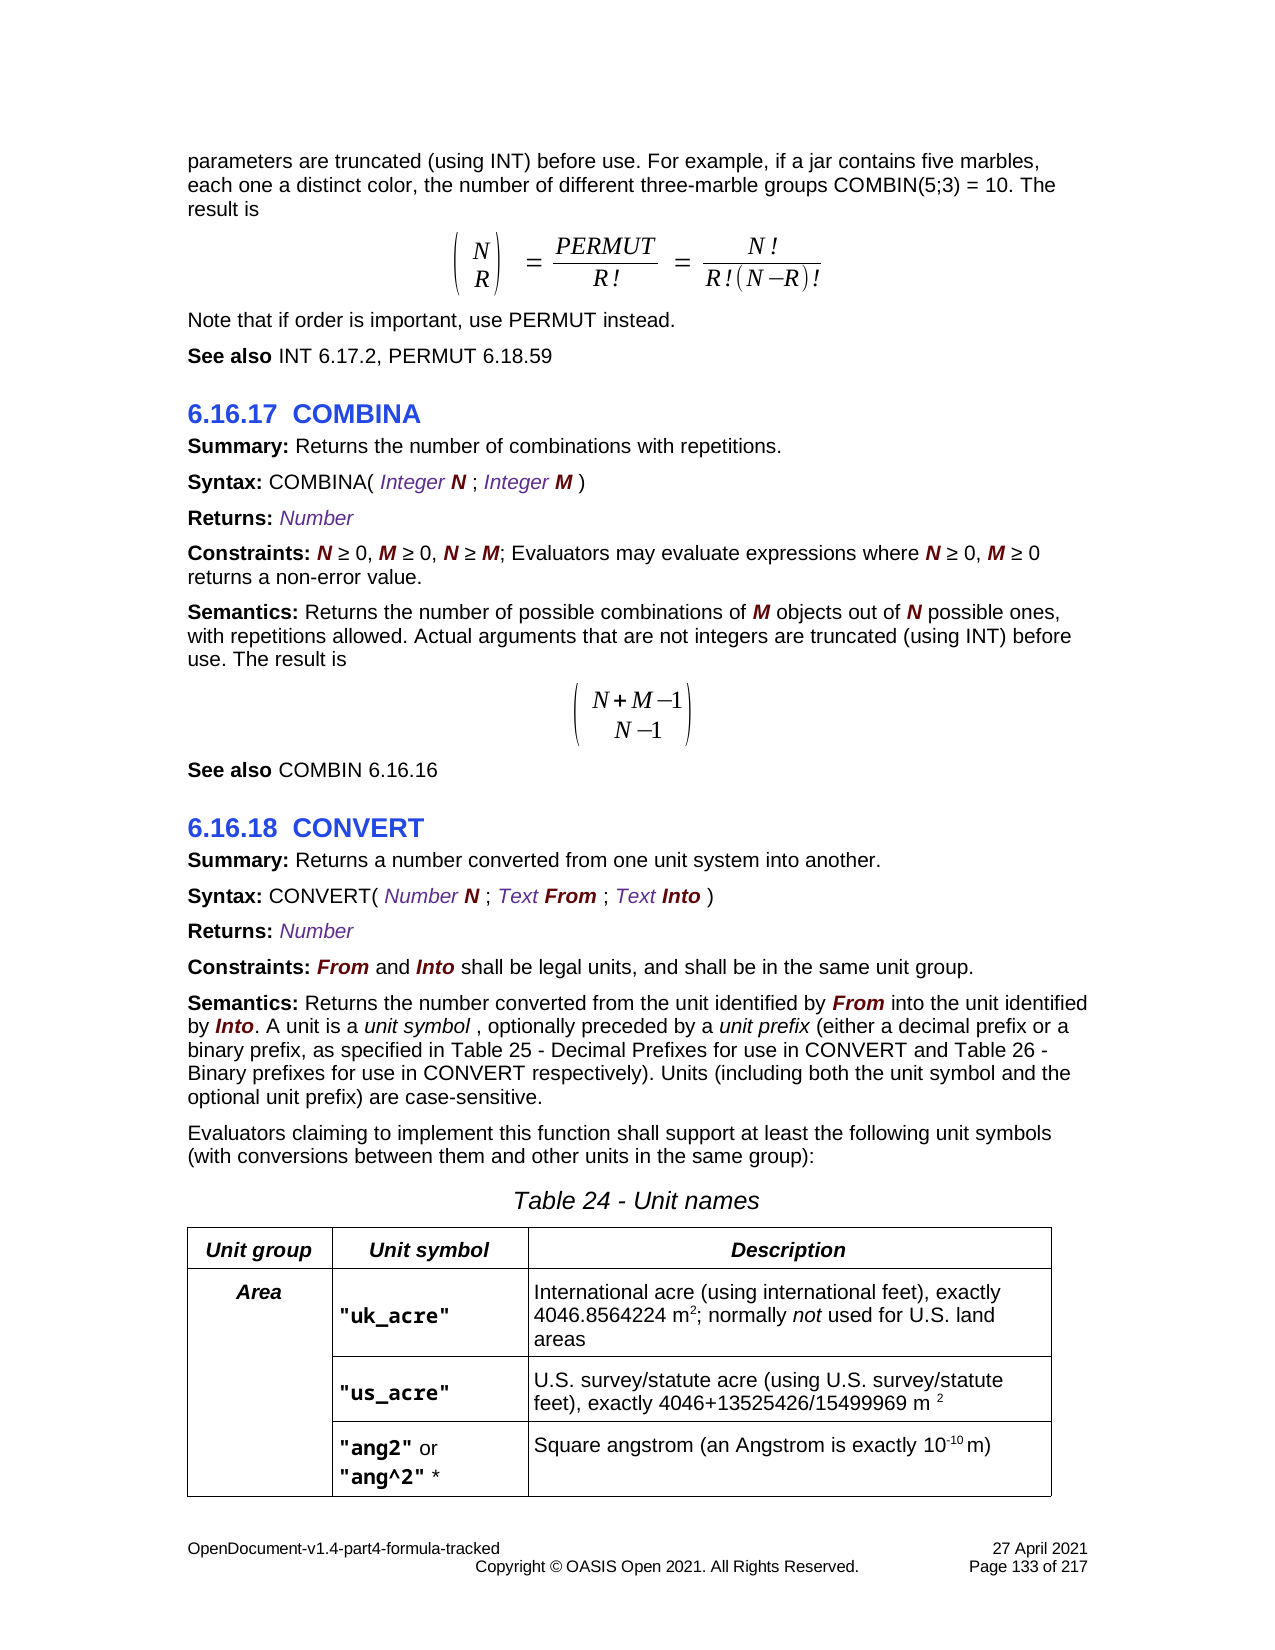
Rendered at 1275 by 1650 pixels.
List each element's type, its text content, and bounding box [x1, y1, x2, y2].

text Summary: Returns a number converted from one unit system into another. [187, 849, 1088, 872]
text Returns: Number [187, 506, 1088, 529]
text See also COMBIN 6.16.16 [187, 758, 1088, 782]
table_cell International acre (using international feet), exactly 4046.8564224 m2; normally not used for U.S. land areas [529, 1269, 1051, 1356]
table_header Unit group [188, 1228, 332, 1268]
text Evaluators claiming to implement this function shall support at least the following unit symbols (with conversions between them and other units in the same group): [187, 1121, 1088, 1168]
text parameters are truncated (using INT) before use. For example, if a jar contains five marbles, each one a distinct color, the number of different three-marble groups COMBIN(5;3) = 10. The result is [187, 150, 1088, 221]
text Semantics: Returns the number converted from the unit identified by From into the unit identified by Into. A unit is a unit symbol , optionally preceded by a unit prefix (either a decimal prefix or a binary prefix, as specified in Table 25 - Decimal Prefixes for use in CONVERT and Table 26 - Binary prefixes for use in CONVERT respectively). Units (including both the unit symbol and the optional unit prefix) are case-sensitive. [187, 991, 1088, 1109]
table_cell "uk_acre" [333, 1269, 528, 1356]
text Table 24 - Unit names [187, 1187, 1088, 1214]
table_cell Area [188, 1269, 332, 1496]
table_cell "us_acre" [333, 1357, 528, 1421]
table_header Description [529, 1228, 1051, 1268]
text See also INT 6.17.2, PERMUT 6.18.59 [187, 344, 1088, 368]
table_cell Square angstrom (an Angstrom is exactly 10-10 m) [529, 1422, 1051, 1496]
text Constraints: N ≥ 0, M ≥ 0, N ≥ M; Evaluators may evaluate expressions where N ≥ 0, M ≥ 0 returns a non-error value. [187, 542, 1088, 589]
text Returns: Number [187, 920, 1088, 943]
table_header Unit symbol [333, 1228, 528, 1268]
table_cell U.S. survey/statute acre (using U.S. survey/statute feet), exactly 4046+13525426/15499969 m 2 [529, 1357, 1051, 1421]
text Syntax: CONVERT( Number N ; Text From ; Text Into ) [187, 884, 1088, 908]
text Constraints: From and Into shall be legal units, and shall be in the same unit group. [187, 956, 1088, 979]
text Syntax: COMBINA( Integer N ; Integer M ) [187, 470, 1088, 494]
text Semantics: Returns the number of possible combinations of M objects out of N possible ones, with repetitions allowed. Actual arguments that are not integers are truncated (using INT) before use. The result is [187, 601, 1088, 671]
text Note that if order is important, use PERMUT instead. [187, 308, 1088, 332]
subtitle CONVERT [187, 813, 1088, 843]
table_cell "ang2" or "ang^2" * [333, 1422, 528, 1496]
subtitle COMBINA [187, 399, 1088, 429]
text Summary: Returns the number of combinations with repetitions. [187, 435, 1088, 458]
